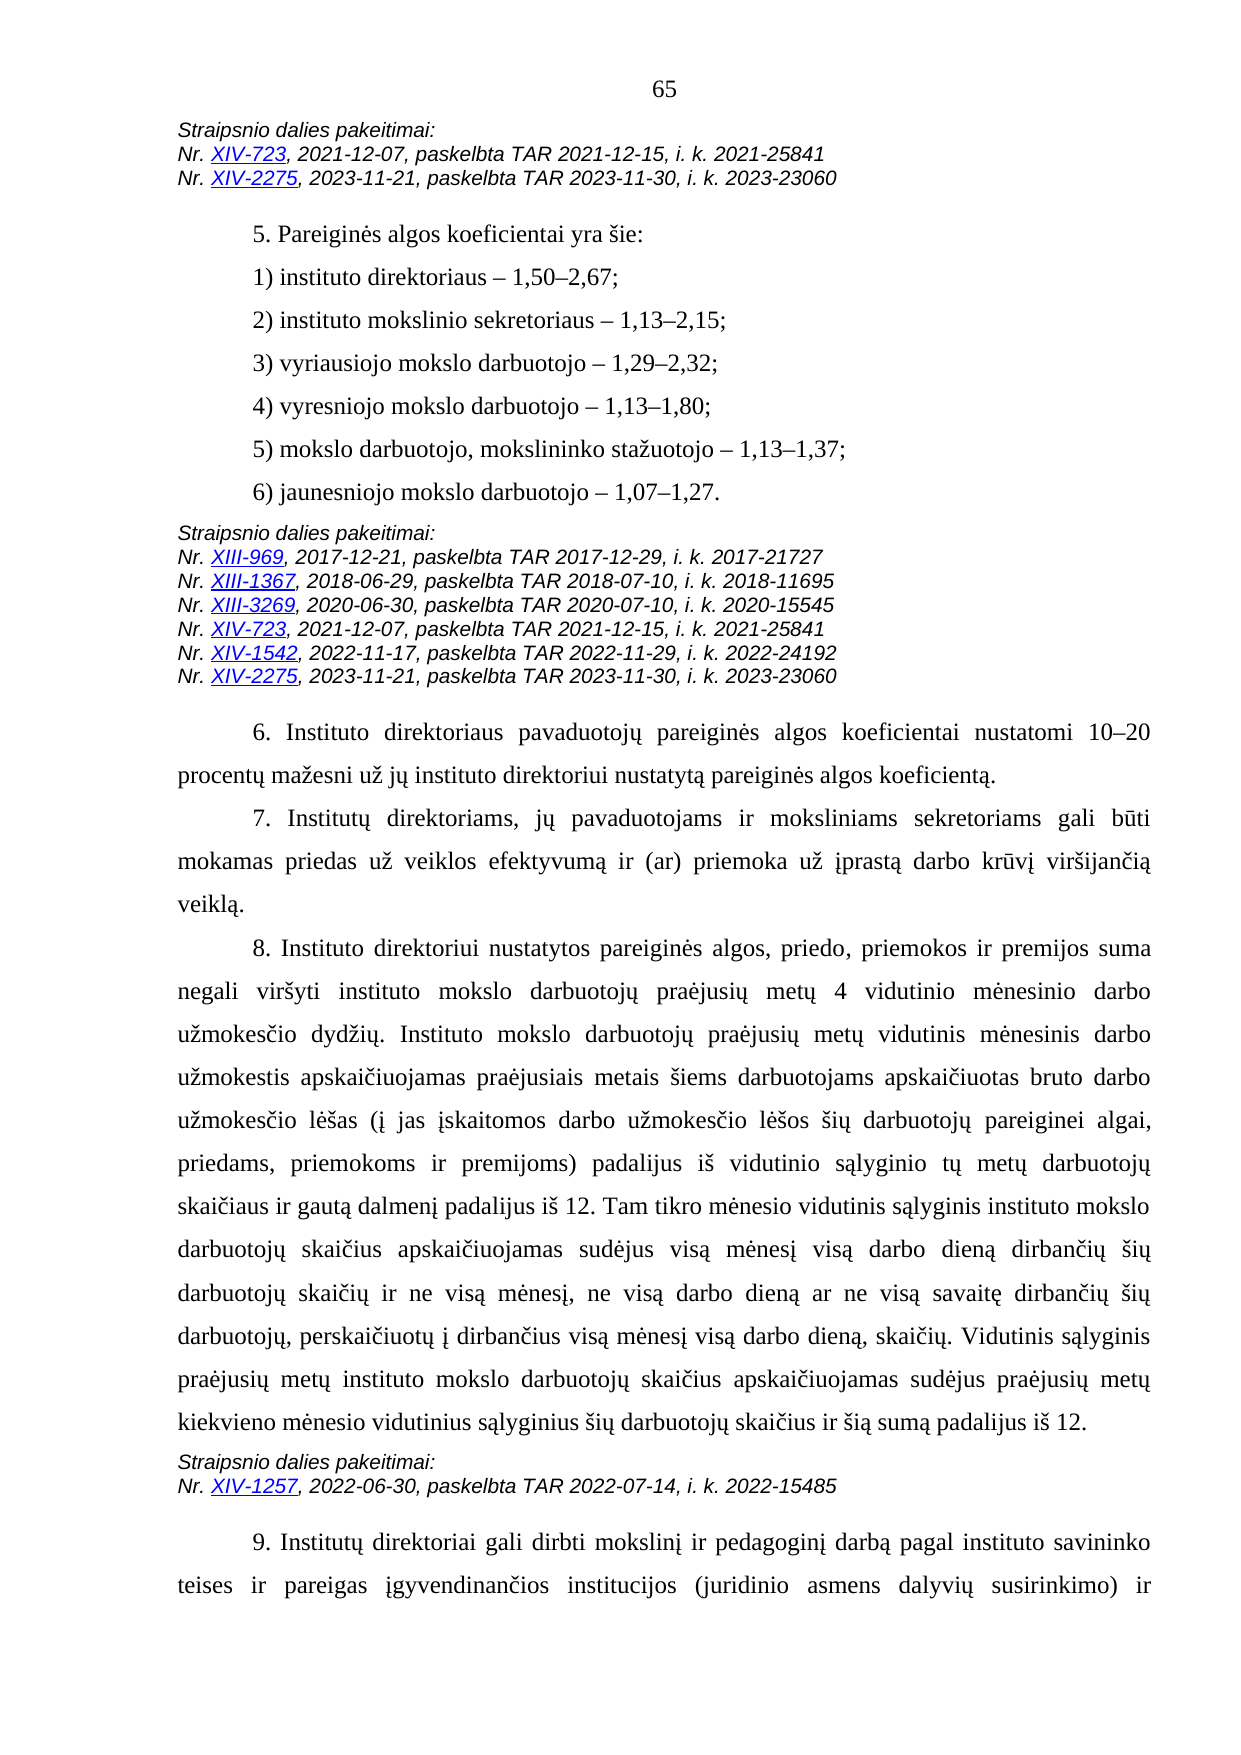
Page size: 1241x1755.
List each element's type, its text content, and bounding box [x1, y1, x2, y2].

text Nr. XIII-969, 2017-12-21, paskelbta TAR 2017-12-29, i. k. 2017-21727 [177, 544, 1152, 568]
text 5) mokslo darbuotojo, mokslininko stažuotojo – 1,13–1,37; [177, 434, 1152, 463]
text Nr. XIV-2275, 2023-11-21, paskelbta TAR 2023-11-30, i. k. 2023-23060 [177, 166, 1152, 190]
text 6) jaunesniojo mokslo darbuotojo – 1,07–1,27. [177, 477, 1152, 506]
text Nr. XIV-1257, 2022-06-30, paskelbta TAR 2022-07-14, i. k. 2022-15485 [177, 1474, 1152, 1498]
text 6. Instituto direktoriaus pavaduotojų pareiginės algos koeficientai nustatomi 10–20 procentų mažesni už jų instituto direktoriui nustatytą pareiginės algos koeficientą. [177, 717, 1152, 789]
text Straipsnio dalies pakeitimai: [177, 1450, 1152, 1474]
text 2) instituto mokslinio sekretoriaus – 1,13–2,15; [177, 305, 1152, 334]
text 8. Instituto direktoriui nustatytos pareiginės algos, priedo, priemokos ir premijos suma negali viršyti instituto mokslo darbuotojų praėjusių metų 4 vidutinio mėnesinio darbo užmokesčio dydžių. Instituto mokslo darbuotojų praėjusių metų vidutinis mėnesinis darbo užmokestis apskaičiuojamas praėjusiais metais šiems darbuotojams apskaičiuotas bruto darbo užmokesčio lėšas (į jas įskaitomos darbo užmokesčio lėšos šių darbuotojų pareiginei algai, priedams, priemokoms ir premijoms) padalijus iš vidutinio sąlyginio tų metų darbuotojų skaičiaus ir gautą dalmenį padalijus iš 12. Tam tikro mėnesio vidutinis sąlyginis instituto mokslo darbuotojų skaičius apskaičiuojamas sudėjus visą mėnesį visą darbo dieną dirbančių šių darbuotojų skaičių ir ne visą mėnesį, ne visą darbo dieną ar ne visą savaitę dirbančių šių darbuotojų, perskaičiuotų į dirbančius visą mėnesį visą darbo dieną, skaičių. Vidutinis sąlyginis praėjusių metų instituto mokslo darbuotojų skaičius apskaičiuojamas sudėjus praėjusių metų kiekvieno mėnesio vidutinius sąlyginius šių darbuotojų skaičius ir šią sumą padalijus iš 12. [177, 933, 1152, 1436]
text Nr. XIV-723, 2021-12-07, paskelbta TAR 2021-12-15, i. k. 2021-25841 [177, 616, 1152, 640]
text Nr. XIV-1542, 2022-11-17, paskelbta TAR 2022-11-29, i. k. 2022-24192 [177, 640, 1152, 664]
text 5. Pareiginės algos koeficientai yra šie: [177, 219, 1152, 247]
text Straipsnio dalies pakeitimai: [177, 521, 1152, 544]
text 9. Institutų direktoriai gali dirbti mokslinį ir pedagoginį darbą pagal instituto savininko teises ir pareigas įgyvendinančios institucijos (juridinio asmens dalyvių susirinkimo) ir [177, 1527, 1152, 1599]
text 1) instituto direktoriaus – 1,50–2,67; [177, 262, 1152, 291]
text 4) vyresniojo mokslo darbuotojo – 1,13–1,80; [177, 391, 1152, 420]
text Nr. XIII-3269, 2020-06-30, paskelbta TAR 2020-07-10, i. k. 2020-15545 [177, 592, 1152, 616]
text 3) vyriausiojo mokslo darbuotojo – 1,29–2,32; [177, 348, 1152, 377]
text Nr. XIII-1367, 2018-06-29, paskelbta TAR 2018-07-10, i. k. 2018-11695 [177, 568, 1152, 592]
text Nr. XIV-723, 2021-12-07, paskelbta TAR 2021-12-15, i. k. 2021-25841 [177, 142, 1152, 166]
text Straipsnio dalies pakeitimai: [177, 118, 1152, 142]
text Nr. XIV-2275, 2023-11-21, paskelbta TAR 2023-11-30, i. k. 2023-23060 [177, 664, 1152, 688]
text 7. Institutų direktoriams, jų pavaduotojams ir moksliniams sekretoriams gali būti mokamas priedas už veiklos efektyvumą ir (ar) priemoka už įprastą darbo krūvį viršijančią veiklą. [177, 803, 1152, 918]
